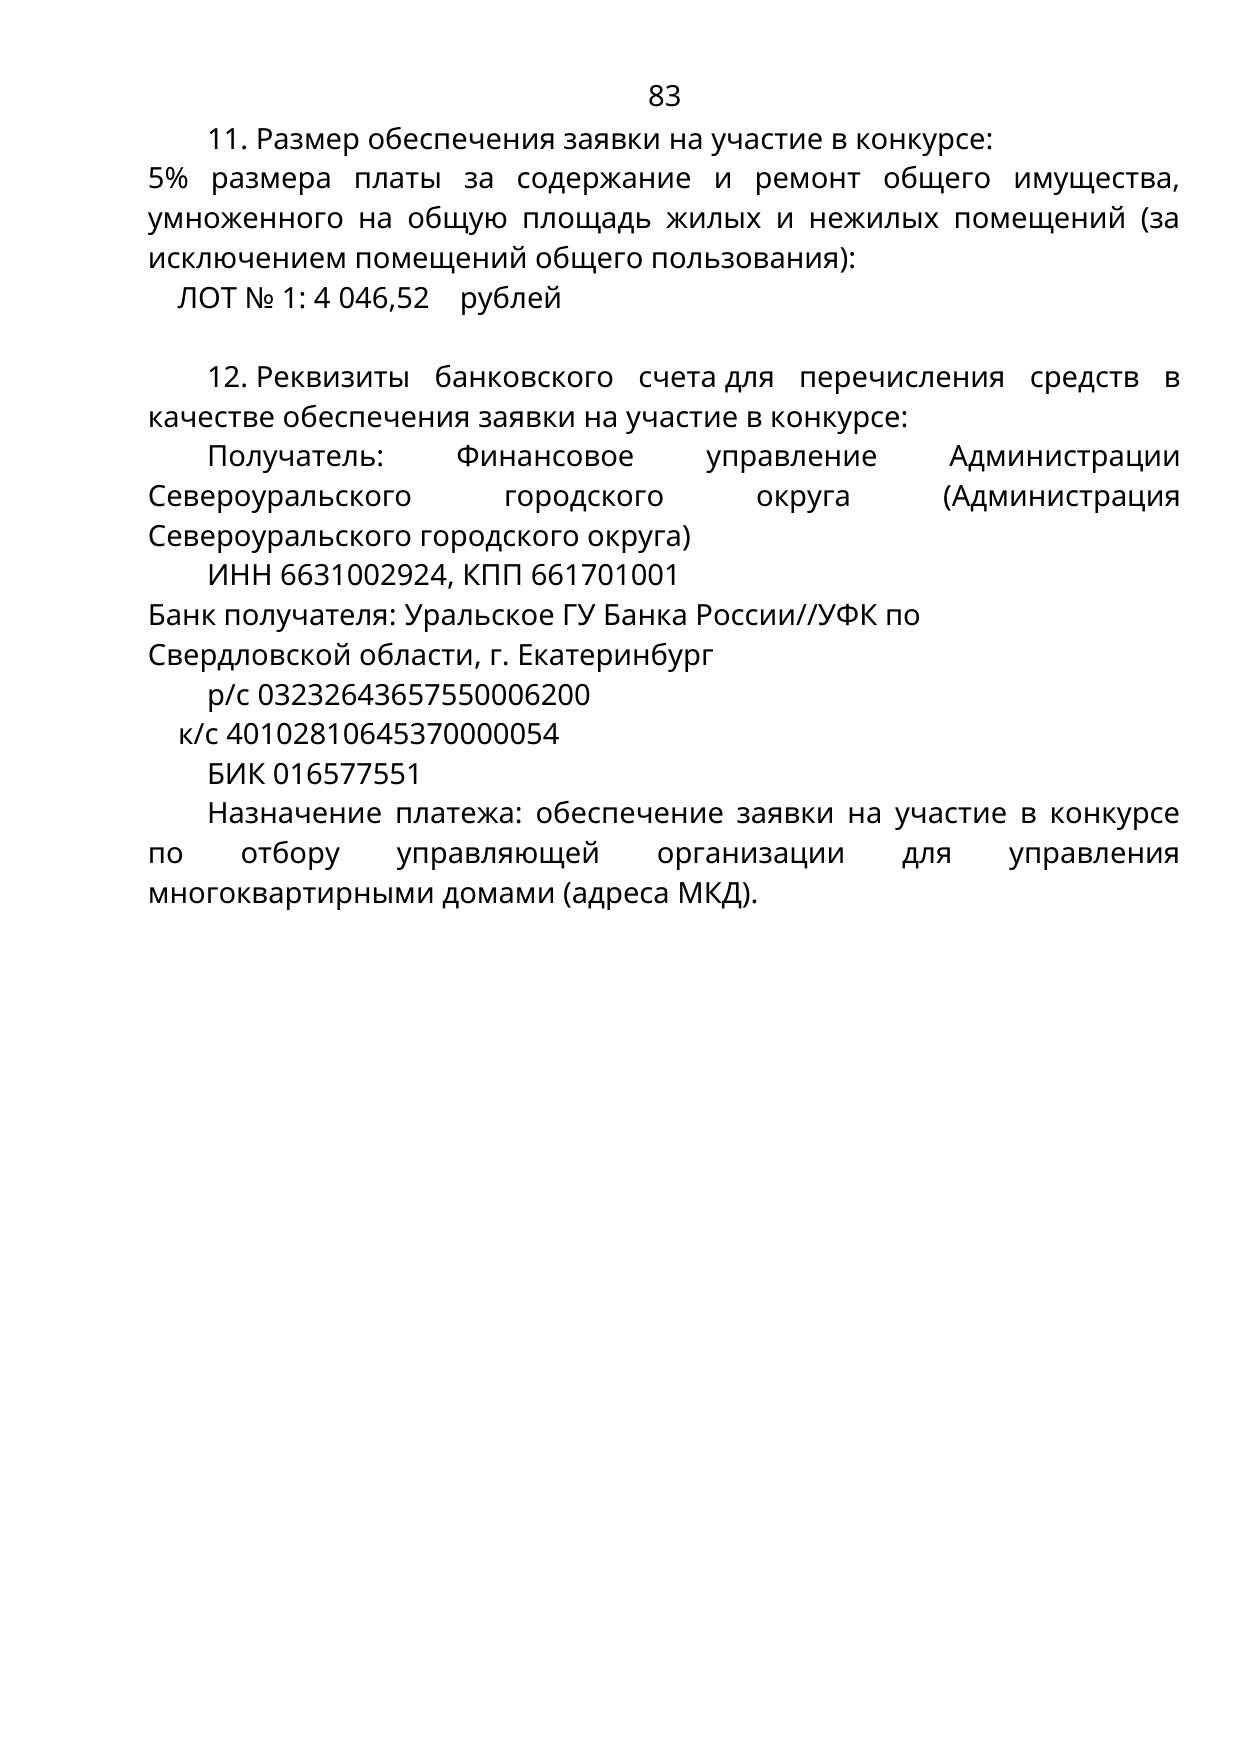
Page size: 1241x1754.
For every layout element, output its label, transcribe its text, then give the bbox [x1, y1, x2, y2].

text Банк получателя: Уральское ГУ Банка России//УФК по [148, 594, 1181, 634]
text Получатель: Финансовое управление Администрации Североуральского городского округа (Администрация Североуральского городского округа) [148, 436, 1181, 555]
text к/с 40102810645370000054 [148, 713, 1181, 753]
text 12. Реквизиты банковского счета для перечисления средств в качестве обеспечения заявки на участие в конкурсе: [148, 356, 1181, 436]
text БИК 016577551 [148, 753, 1181, 793]
text 11. Размер обеспечения заявки на участие в конкурсе: [148, 118, 1181, 158]
text ЛОТ № 1: 4 046,52 рублей [148, 277, 1181, 317]
text Назначение платежа: обеспечение заявки на участие в конкурсе по отбору управляющей организации для управления многоквартирными домами (адреса МКД). [148, 793, 1181, 912]
text Свердловской области, г. Екатеринбург [148, 634, 1181, 674]
text ИНН 6631002924, КПП 661701001 [148, 555, 1181, 594]
text р/с 03232643657550006200 [148, 674, 1181, 713]
text 5% размера платы за содержание и ремонт общего имущества, умноженного на общую площадь жилых и нежилых помещений (за исключением помещений общего пользования): [148, 158, 1181, 277]
